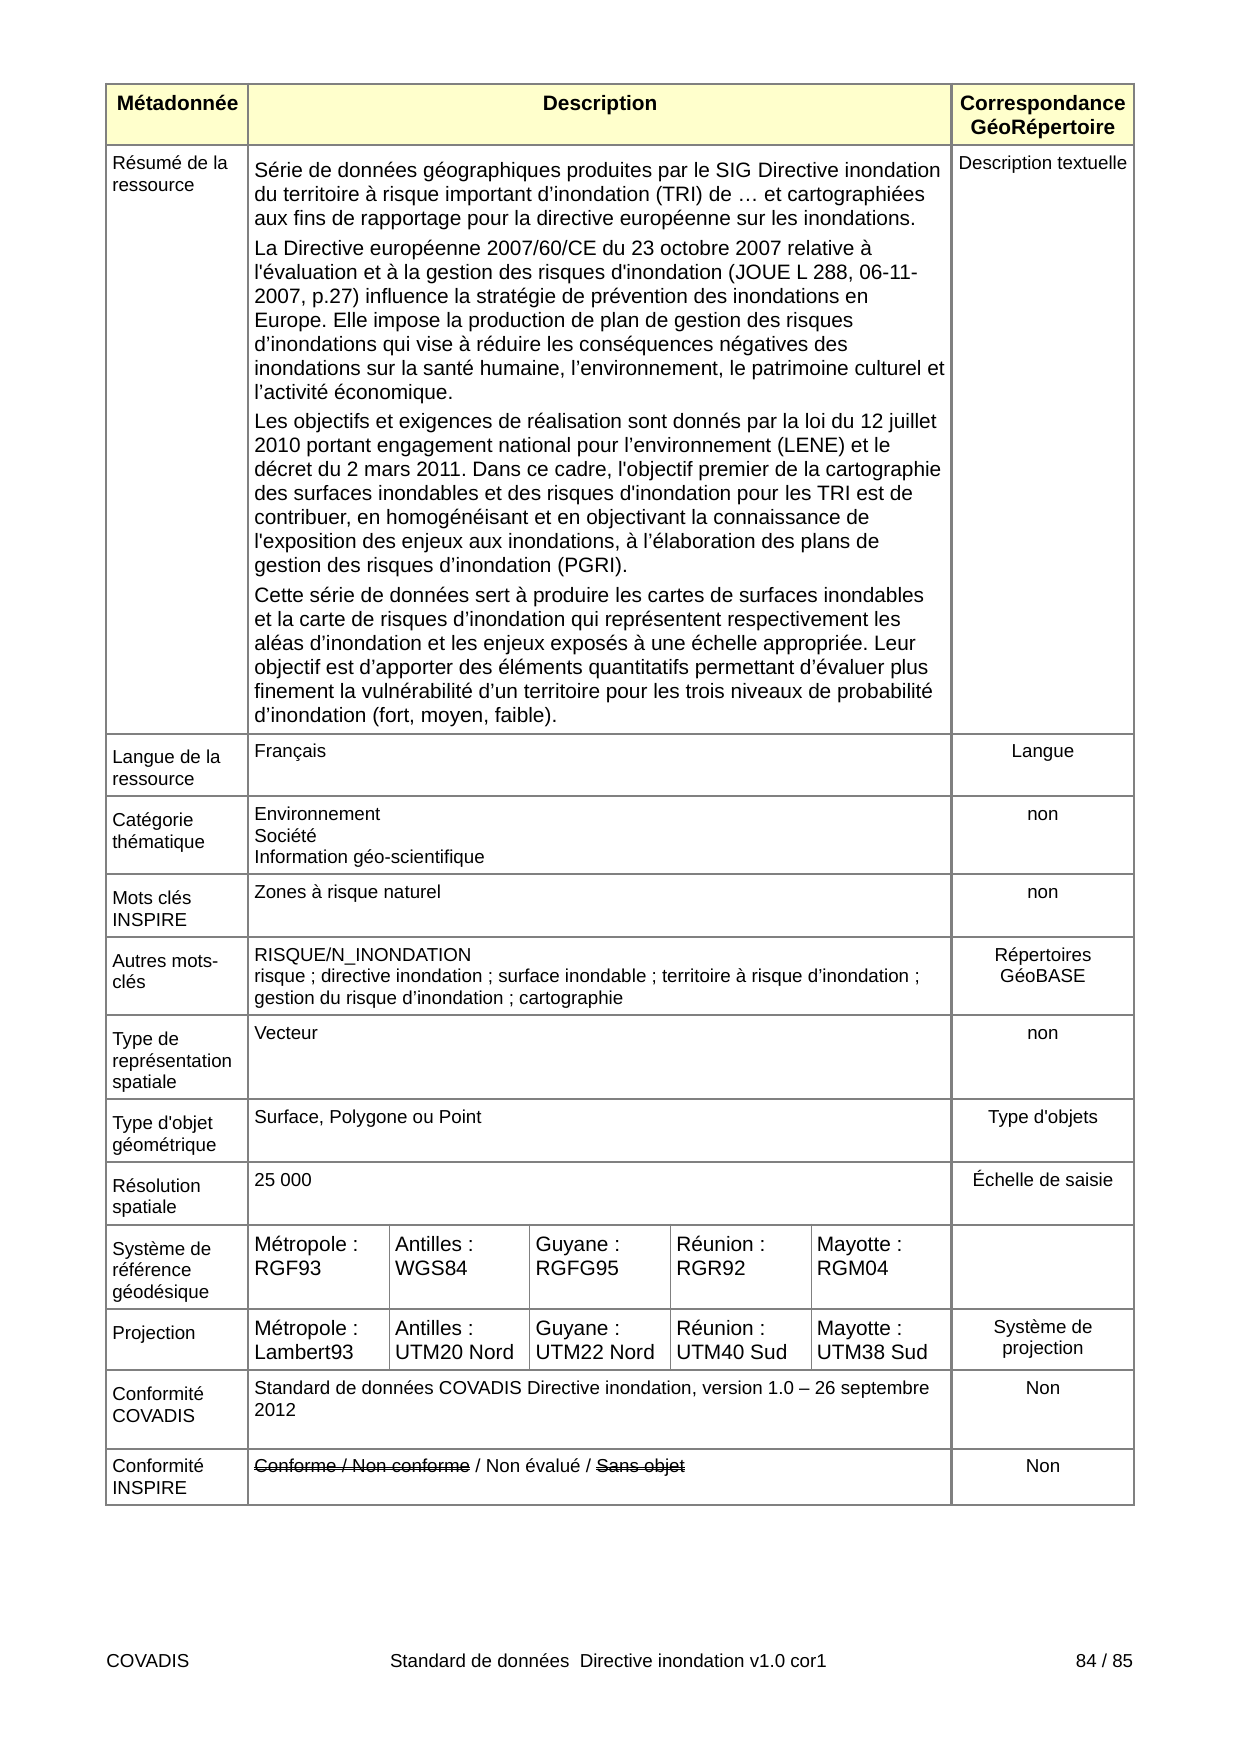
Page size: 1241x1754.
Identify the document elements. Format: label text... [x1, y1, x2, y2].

table_cell Zones à risque naturel [249, 875, 950, 936]
table_cell Résumé de la ressource [107, 146, 247, 732]
table_cell Mayotte : UTM38 Sud [812, 1310, 950, 1369]
table_cell Guyane : RGFG95 [530, 1226, 670, 1308]
table_cell Métropole : Lambert93 [249, 1310, 389, 1369]
table_cell Répertoires GéoBASE [953, 938, 1133, 1014]
table_cell Type d'objet géométrique [107, 1100, 247, 1161]
table_cell non [953, 1016, 1133, 1098]
table_cell Type de représentation spatiale [107, 1016, 247, 1098]
table_cell non [953, 797, 1133, 873]
table_cell Résolution spatiale [107, 1163, 247, 1223]
table_header Description [249, 85, 950, 144]
table_cell Catégorie thématique [107, 797, 247, 873]
table_cell Environnement Société Information géo-scientifique [249, 797, 950, 873]
table_cell Non [953, 1371, 1133, 1447]
table_cell Français [249, 735, 950, 795]
table_cell Réunion : UTM40 Sud [671, 1310, 811, 1369]
table_header Correspondance GéoRépertoire [953, 85, 1133, 144]
table_cell 25 000 [249, 1163, 950, 1223]
table_cell Guyane : UTM22 Nord [530, 1310, 670, 1369]
table_cell Métropole : RGF93 [249, 1226, 389, 1308]
table_cell Conforme / Non conforme / Non évalué / Sans objet [249, 1450, 950, 1504]
table_cell Mayotte : RGM04 [812, 1226, 950, 1308]
table_cell Conformité INSPIRE [107, 1450, 247, 1504]
table_cell Langue de la ressource [107, 735, 247, 795]
table_cell Projection [107, 1310, 247, 1369]
table_cell RISQUE/N_INONDATION risque ; directive inondation ; surface inondable ; territoire à risque d’inondation ; gestion du risque d’inondation ; cartographie [249, 938, 950, 1014]
table_cell Langue [953, 735, 1133, 795]
table_cell [953, 1226, 1133, 1308]
table_header Métadonnée [107, 85, 247, 144]
table_cell Antilles : UTM20 Nord [390, 1310, 529, 1369]
table_cell Mots clés INSPIRE [107, 875, 247, 936]
table_cell Vecteur [249, 1016, 950, 1098]
table_cell Série de données géographiques produites par le SIG Directive inondation du territoire à risque important d’inondation (TRI) de … et cartographiées aux fins de rapportage pour la directive européenne sur les inondations. La Directive européenne 2007/60/CE du 23 octobre 2007 relative à l'évaluation et à la gestion des risques d'inondation (JOUE L 288, 06-11-2007, p.27) influence la stratégie de prévention des inondations en Europe. Elle impose la production de plan de gestion des risques d’inondations qui vise à réduire les conséquences négatives des inondations sur la santé humaine, l’environnement, le patrimoine culturel et l’activité économique. Les objectifs et exigences de réalisation sont donnés par la loi du 12 juillet 2010 portant engagement national pour l’environnement (LENE) et le décret du 2 mars 2011. Dans ce cadre, l'objectif premier de la cartographie des surfaces inondables et des risques d'inondation pour les TRI est de contribuer, en homogénéisant et en objectivant la connaissance de l'exposition des enjeux aux inondations, à l’élaboration des plans de gestion des risques d’inondation (PGRI). Cette série de données sert à produire les cartes de surfaces inondables et la carte de risques d’inondation qui représentent respectivement les aléas d’inondation et les enjeux exposés à une échelle appropriée. Leur objectif est d’apporter des éléments quantitatifs permettant d’évaluer plus finement la vulnérabilité d’un territoire pour les trois niveaux de probabilité d’inondation (fort, moyen, faible). [249, 146, 950, 732]
table_cell Système de référence géodésique [107, 1226, 247, 1308]
table_cell Surface, Polygone ou Point [249, 1100, 950, 1161]
table_cell Standard de données COVADIS Directive inondation, version 1.0 – 26 septembre 2012 [249, 1371, 950, 1447]
table_cell non [953, 875, 1133, 936]
table_cell Non [953, 1450, 1133, 1504]
table_cell Système de projection [953, 1310, 1133, 1369]
table_cell Conformité COVADIS [107, 1371, 247, 1447]
table_cell Autres mots-clés [107, 938, 247, 1014]
table_cell Description textuelle [953, 146, 1133, 732]
table_cell Antilles : WGS84 [390, 1226, 529, 1308]
table_cell Réunion : RGR92 [671, 1226, 811, 1308]
table_cell Échelle de saisie [953, 1163, 1133, 1223]
table_cell Type d'objets [953, 1100, 1133, 1161]
